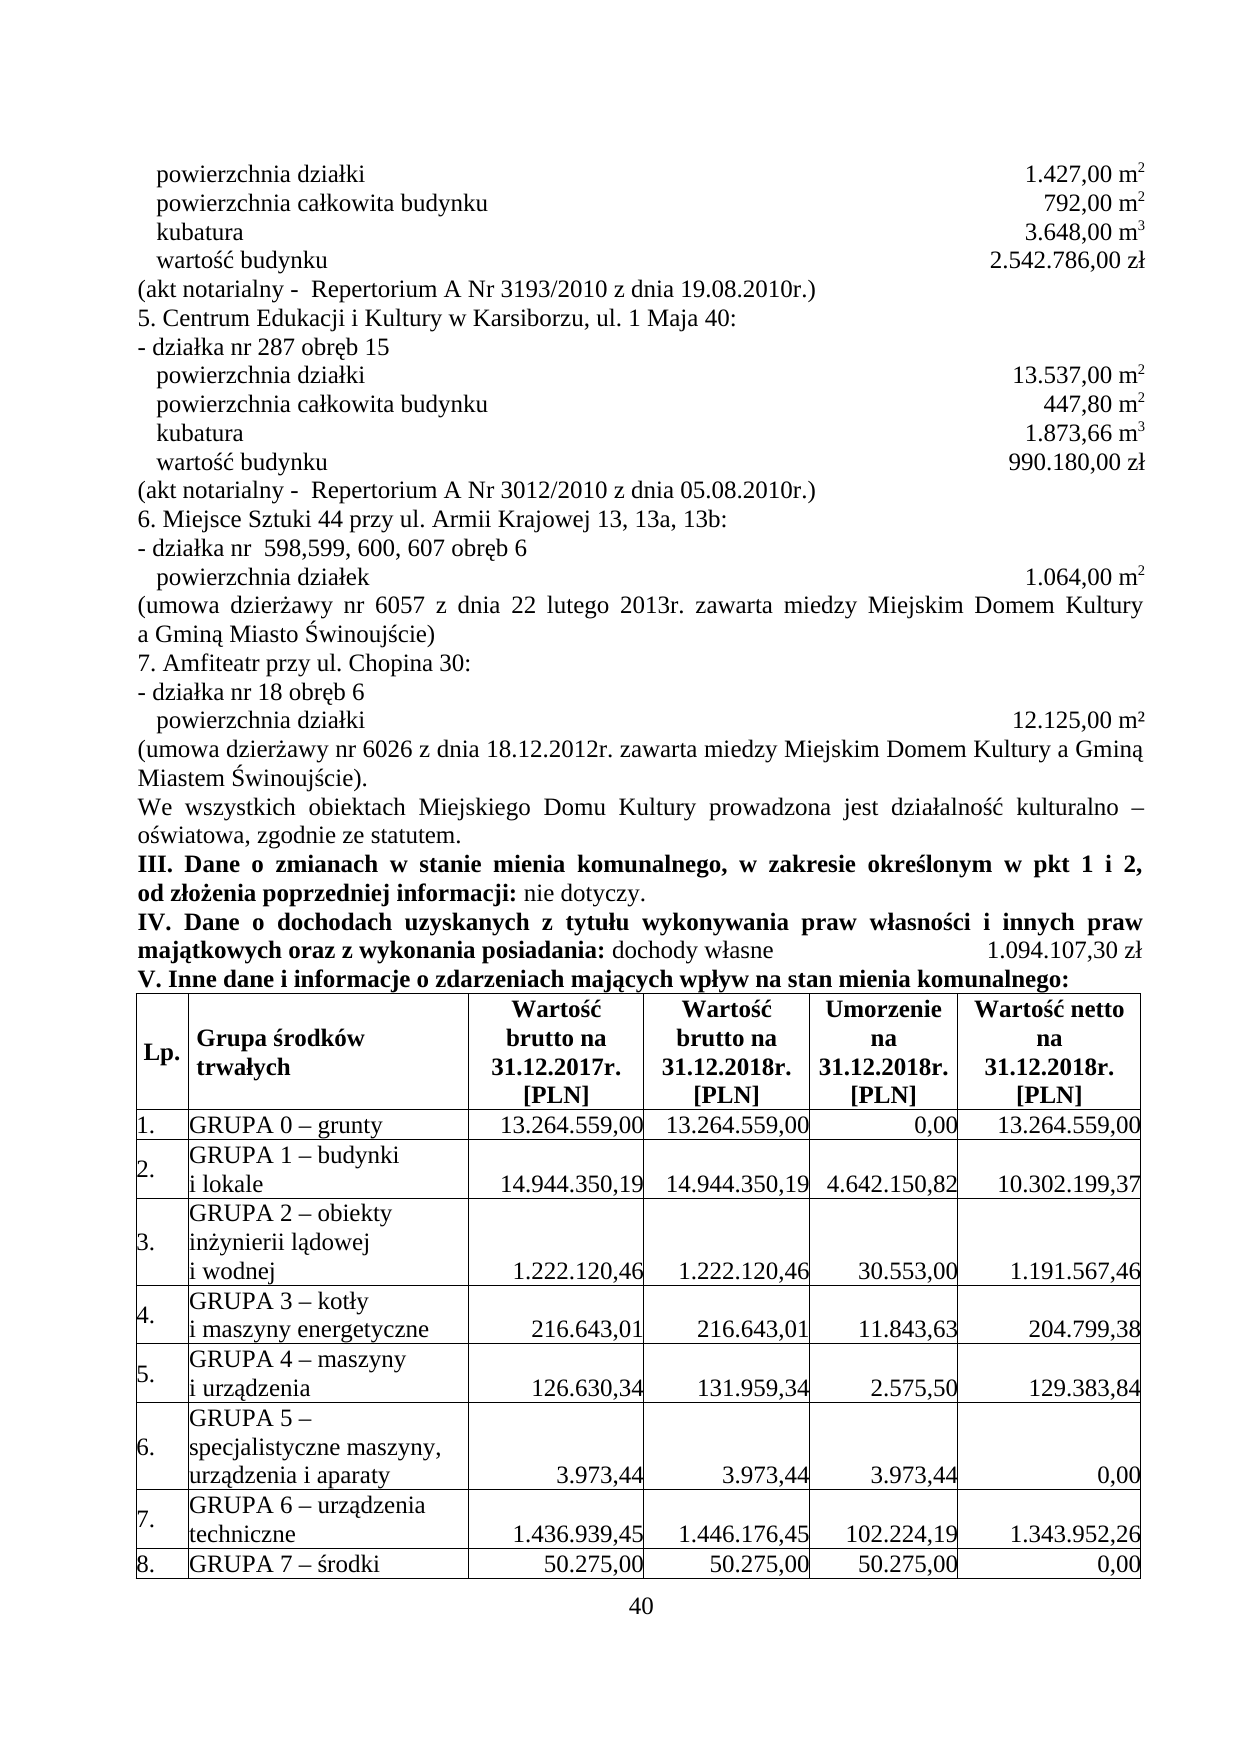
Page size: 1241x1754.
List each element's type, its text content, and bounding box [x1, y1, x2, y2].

table_cell 11.843,63 [810, 1286, 957, 1343]
table_cell 0,00 [810, 1110, 957, 1139]
table_cell 6. [137, 1403, 188, 1489]
table_cell 1.222.120,46 [644, 1199, 809, 1285]
table_cell GRUPA 4 – maszyny i urządzenia [189, 1344, 468, 1402]
text We wszystkich obiektach Miejskiego Domu Kultury prowadzona jest działalność kulturalno – oświatowa, zgodnie ze statutem. [137, 792, 1145, 849]
table_header Wartość netto na 31.12.2018r. [PLN] [958, 994, 1140, 1109]
table_cell 50.275,00 [469, 1549, 643, 1577]
table_cell 4. [137, 1286, 188, 1343]
table_cell 13.264.559,00 [644, 1110, 809, 1139]
table_cell powierzchnia działki [138, 159, 936, 188]
table_cell (umowa dzierżawy nr 6057 z dnia 22 lutego 2013r. zawarta miedzy Miejskim Domem Kultury a Gminą Miasto Świnoujście) [138, 591, 1145, 648]
table_cell 129.383,84 [958, 1344, 1140, 1402]
table_cell GRUPA 2 – obiekty inżynierii lądowej i wodnej [189, 1199, 468, 1285]
table_cell 1.427,00 m2 [936, 159, 1145, 188]
table_cell 131.959,34 [644, 1344, 809, 1402]
table_cell 1.222.120,46 [469, 1199, 643, 1285]
table_cell 3.973,44 [810, 1403, 957, 1489]
table_cell 1.446.176,45 [644, 1490, 809, 1548]
table_header Wartość brutto na 31.12.2018r. [PLN] [644, 994, 809, 1109]
table_cell 2. [137, 1140, 188, 1197]
table_cell 1.436.939,45 [469, 1490, 643, 1548]
table_cell 126.630,34 [469, 1344, 643, 1402]
table_cell (akt notarialny - Repertorium A Nr 3193/2010 z dnia 19.08.2010r.) [138, 274, 936, 303]
table_cell powierzchnia działek [138, 562, 936, 591]
table_cell [936, 274, 1145, 303]
table_cell GRUPA 3 – kotły i maszyny energetyczne [189, 1286, 468, 1343]
table_cell 13.264.559,00 [958, 1110, 1140, 1139]
table_cell 447,80 m2 [936, 389, 1145, 418]
table_cell 216.643,01 [644, 1286, 809, 1343]
table_cell 1.064,00 m2 [936, 562, 1145, 591]
table_cell 1.343.952,26 [958, 1490, 1140, 1548]
table_cell GRUPA 0 – grunty [189, 1110, 468, 1139]
table_cell 5. Centrum Edukacji i Kultury w Karsiborzu, ul. 1 Maja 40: [138, 303, 936, 332]
table_cell 13.537,00 m2 [936, 361, 1145, 389]
table_cell 2.542.786,00 zł [936, 246, 1145, 274]
table_cell [936, 677, 1145, 706]
table_cell powierzchnia całkowita budynku [138, 188, 936, 217]
table_cell 3.648,00 m3 [936, 217, 1145, 246]
table_cell 4.642.150,82 [810, 1140, 957, 1197]
table_cell 50.275,00 [810, 1549, 957, 1577]
table_cell 8. [137, 1549, 188, 1577]
table_cell 990.180,00 zł [936, 447, 1145, 476]
table_cell [936, 504, 1145, 533]
table_cell kubatura [138, 418, 936, 447]
text V. Inne dane i informacje o zdarzeniach mających wpływ na stan mienia komunalnego: [137, 964, 1145, 993]
table_cell 3. [137, 1199, 188, 1285]
table_cell kubatura [138, 217, 936, 246]
table_header Umorzenie na 31.12.2018r. [PLN] [810, 994, 957, 1109]
table_cell 1. [137, 1110, 188, 1139]
table_cell wartość budynku [138, 447, 936, 476]
table_cell powierzchnia działki [138, 706, 936, 734]
table_header Lp. [137, 994, 188, 1109]
table_cell 5. [137, 1344, 188, 1402]
table_cell 13.264.559,00 [469, 1110, 643, 1139]
table_cell 10.302.199,37 [958, 1140, 1140, 1197]
table_cell 12.125,00 m² [936, 706, 1145, 734]
table_cell 1.873,66 m3 [936, 418, 1145, 447]
table_cell 14.944.350,19 [469, 1140, 643, 1197]
table_cell GRUPA 6 – urządzenia techniczne [189, 1490, 468, 1548]
table_cell GRUPA 7 – środki [189, 1549, 468, 1577]
table_cell 6. Miejsce Sztuki 44 przy ul. Armii Krajowej 13, 13a, 13b: [138, 504, 936, 533]
table_cell 1.191.567,46 [958, 1199, 1140, 1285]
table_header Wartość brutto na 31.12.2017r. [PLN] [469, 994, 643, 1109]
table_cell powierzchnia działki [138, 361, 936, 389]
table_cell - działka nr 18 obręb 6 [138, 677, 936, 706]
table_cell 0,00 [958, 1549, 1140, 1577]
table_cell 50.275,00 [644, 1549, 809, 1577]
table_cell (akt notarialny - Repertorium A Nr 3012/2010 z dnia 05.08.2010r.) [138, 476, 936, 504]
table_header Grupa środków trwałych [189, 994, 468, 1109]
text IV. Dane o dochodach uzyskanych z tytułu wykonywania praw własności i innych praw majątkowych oraz z wykonania posiadania: dochody własne 1.094.107,30 zł [137, 907, 1145, 964]
table_cell - działka nr 287 obręb 15 [138, 332, 936, 361]
table_cell 3.973,44 [644, 1403, 809, 1489]
table_cell 792,00 m2 [936, 188, 1145, 217]
table_cell [936, 533, 1145, 562]
table_cell 30.553,00 [810, 1199, 957, 1285]
table_cell [936, 476, 1145, 504]
table_cell [936, 332, 1145, 361]
table_cell 216.643,01 [469, 1286, 643, 1343]
text III. Dane o zmianach w stanie mienia komunalnego, w zakresie określonym w pkt 1 i 2, od złożenia poprzedniej informacji: nie dotyczy. [137, 849, 1145, 907]
table_cell powierzchnia całkowita budynku [138, 389, 936, 418]
table_cell 7. Amfiteatr przy ul. Chopina 30: [138, 648, 936, 677]
table_cell (umowa dzierżawy nr 6026 z dnia 18.12.2012r. zawarta miedzy Miejskim Domem Kultury a Gminą Miastem Świnoujście). [138, 734, 1145, 792]
table_cell 204.799,38 [958, 1286, 1140, 1343]
table_cell GRUPA 5 – specjalistyczne maszyny, urządzenia i aparaty [189, 1403, 468, 1489]
table_cell 102.224,19 [810, 1490, 957, 1548]
table_cell GRUPA 1 – budynki i lokale [189, 1140, 468, 1197]
table_cell 2.575,50 [810, 1344, 957, 1402]
table_cell [936, 303, 1145, 332]
table_cell - działka nr 598,599, 600, 607 obręb 6 [138, 533, 936, 562]
table_cell 14.944.350,19 [644, 1140, 809, 1197]
table_cell 7. [137, 1490, 188, 1548]
table_cell wartość budynku [138, 246, 936, 274]
table_cell 3.973,44 [469, 1403, 643, 1489]
table_cell [936, 648, 1145, 677]
table_cell 0,00 [958, 1403, 1140, 1489]
